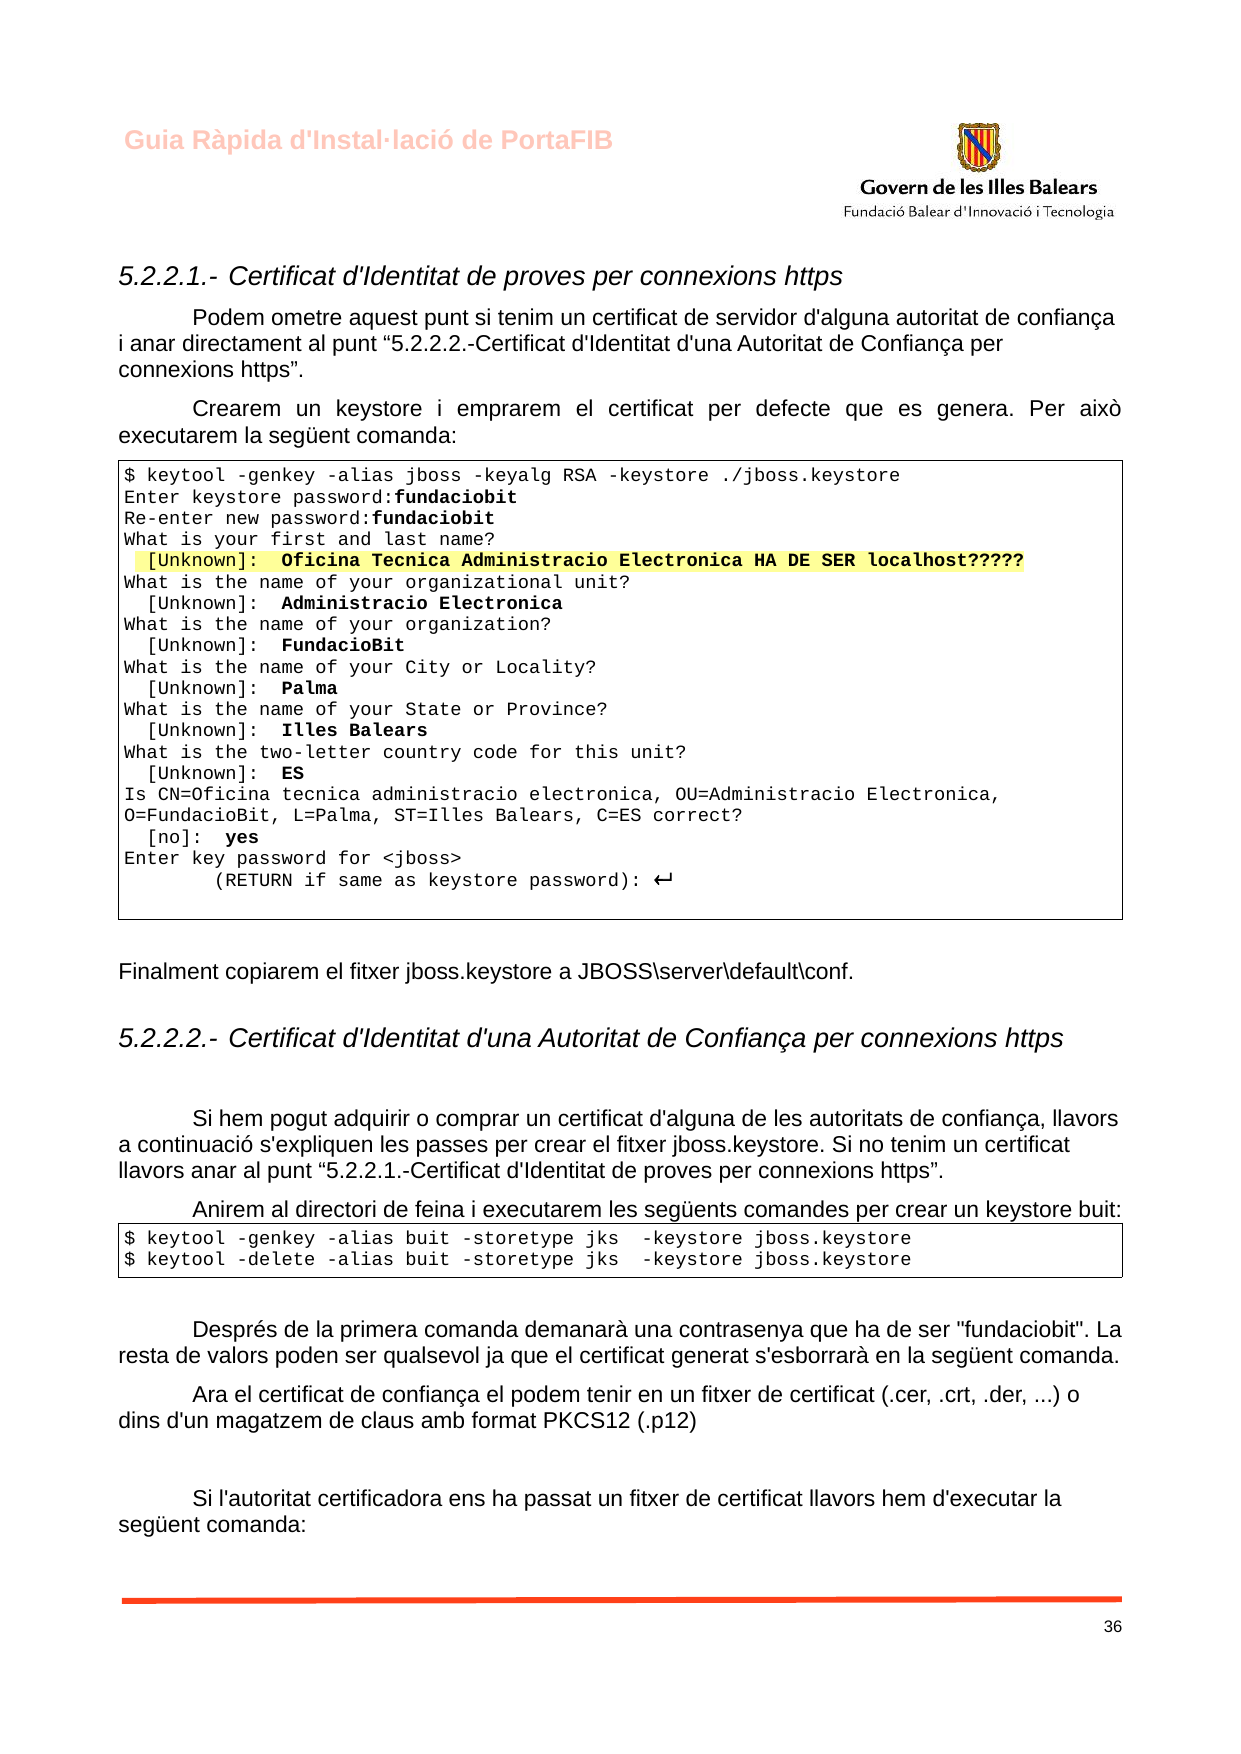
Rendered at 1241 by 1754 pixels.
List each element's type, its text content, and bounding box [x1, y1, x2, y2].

text Crearem un keystore i emprarem el certificat per defecte que es genera. Per això executarem la següent comanda: [118, 395, 1122, 448]
text Finalment copiarem el fitxer jboss.keystore a JBOSS\server\default\conf. [118, 958, 1122, 984]
text Anirem al directori de feina i executarem les següents comandes per crear un keystore buit: [118, 1196, 1122, 1223]
text Si l'autoritat certificadora ens ha passat un fitxer de certificat llavors hem d'executar la següent comanda: [118, 1485, 1122, 1538]
text Ara el certificat de confiança el podem tenir en un fitxer de certificat (.cer, .crt, .der, ...) o dins d'un magatzem de claus amb format PKCS12 (.p12) [118, 1381, 1122, 1433]
text Podem ometre aquest punt si tenim un certificat de servidor d'alguna autoritat de confiança i anar directament al punt “5.2.2.2.-Certificat d'Identitat d'una Autoritat de Confiança per connexions https”. [118, 304, 1122, 383]
table_header $ keytool -genkey -alias jboss -keyalg RSA -keystore ./jboss.keystore Enter keystore password:fundaciobit Re-enter new password:fundaciobit What is your first and last name? [Unknown]: Oficina Tecnica Administracio Electronica HA DE SER localhost????? What is the name of your organizational unit? [Unknown]: Administracio Electronica What is the name of your organization? [Unknown]: FundacioBit What is the name of your City or Locality? [Unknown]: Palma What is the name of your State or Province? [Unknown]: Illes Balears What is the two-letter country code for this unit? [Unknown]: ES Is CN=Oficina tecnica administracio electronica, OU=Administracio Electronica, O=FundacioBit, L=Palma, ST=Illes Balears, C=ES correct? [no]: yes Enter key password for <jboss> (RETURN if same as keystore password):  [119, 461, 1122, 919]
text Si hem pogut adquirir o comprar un certificat d'alguna de les autoritats de confiança, llavors a continuació s'expliquen les passes per crear el fitxer jboss.keystore. Si no tenim un certificat llavors anar al punt “5.2.2.1.-Certificat d'Identitat de proves per connexions https”. [118, 1105, 1122, 1184]
subtitle Certificat d'Identitat de proves per connexions https [118, 260, 1122, 291]
picture [840, 123, 1117, 220]
subtitle Certificat d'Identitat d'una Autoritat de Confiança per connexions https [118, 1022, 1122, 1053]
text Després de la primera comanda demanarà una contrasenya que ha de ser "fundaciobit". La resta de valors poden ser qualsevol ja que el certificat generat s'esborrarà en la següent comanda. [118, 1316, 1122, 1368]
table_header $ keytool -genkey -alias buit -storetype jks -keystore jboss.keystore $ keytool -delete -alias buit -storetype jks -keystore jboss.keystore [119, 1224, 1122, 1277]
